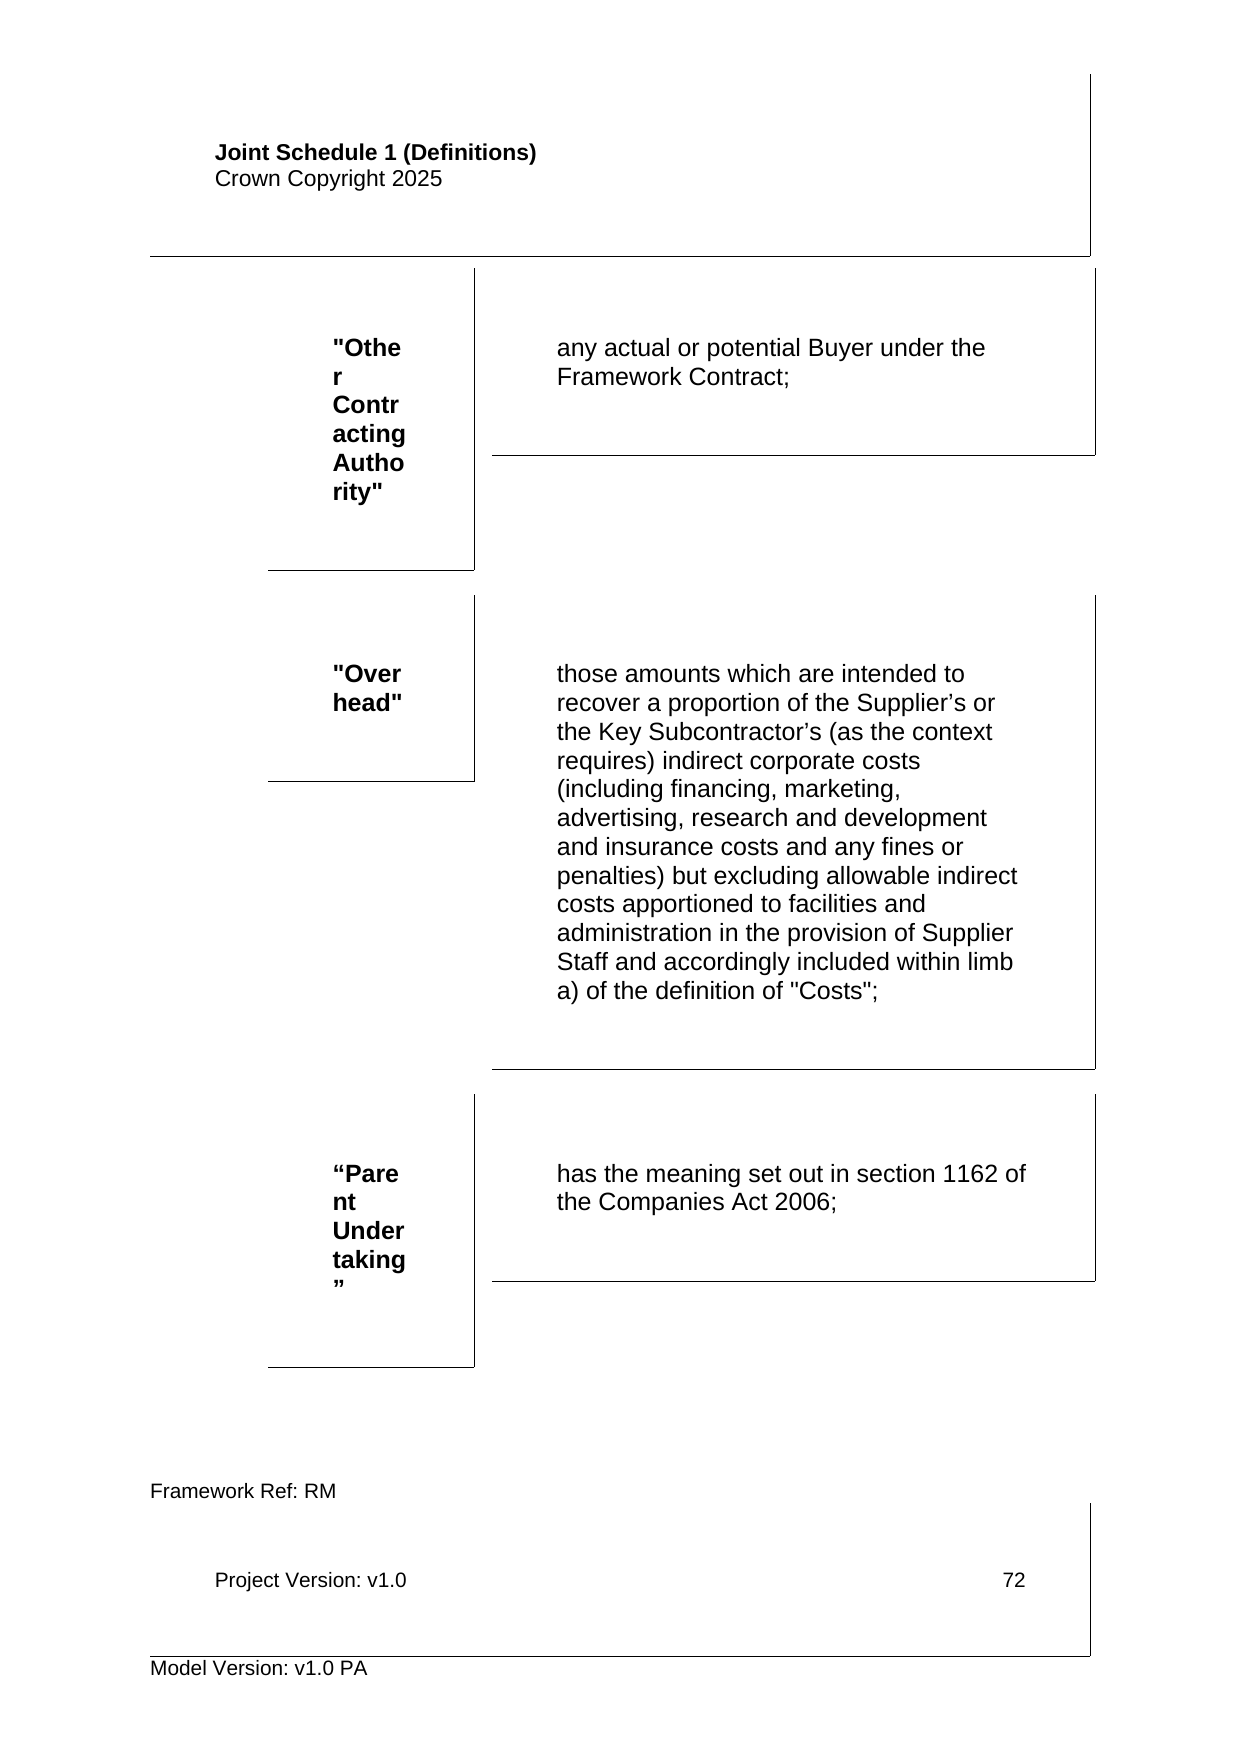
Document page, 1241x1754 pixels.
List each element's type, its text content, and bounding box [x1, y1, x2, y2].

table_cell has the meaning set out in section 1162 of the Companies Act 2006; [474, 1082, 1095, 1379]
table_cell [268, 1368, 474, 1379]
table_cell “Parent Undertaking” [268, 1082, 474, 1367]
table_cell [268, 782, 474, 1082]
table_cell [268, 571, 474, 582]
table_cell "Other Contracting Authority" [268, 256, 474, 570]
table_cell any actual or potential Buyer under the Framework Contract; [474, 256, 1095, 582]
table_cell those amounts which are intended to recover a proportion of the Supplier’s or the Key Subcontractor’s (as the context requires) indirect corporate costs (including financing, marketing, advertising, research and development and insurance costs and any fines or penalties) but excluding allowable indirect costs apportioned to facilities and administration in the provision of Supplier Staff and accordingly included within limb a) of the definition of "Costs"; [474, 583, 1095, 1082]
table_cell "Overhead" [268, 583, 474, 781]
